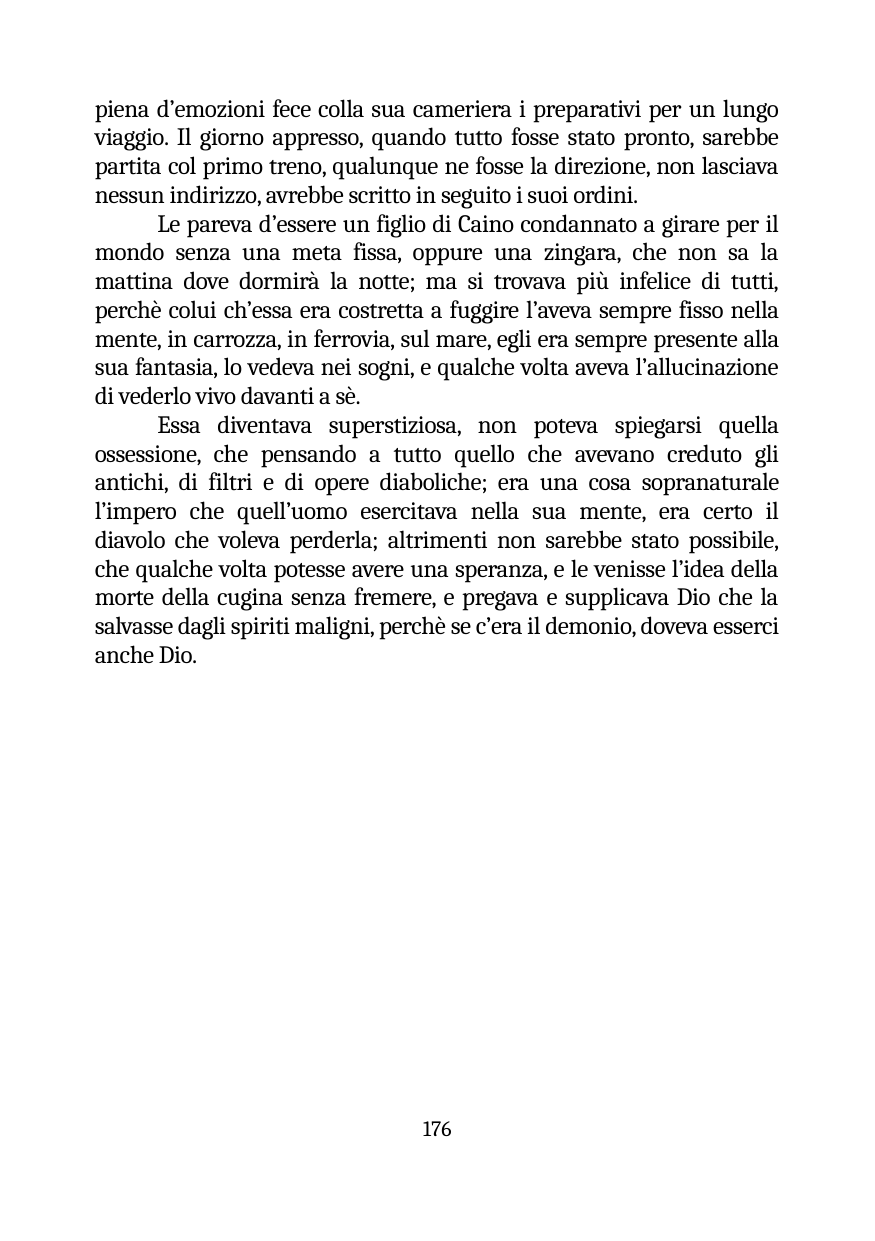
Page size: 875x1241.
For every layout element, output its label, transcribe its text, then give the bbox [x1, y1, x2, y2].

text Essa diventava superstiziosa, non poteva spiegarsi quella ossessione, che pensando a tutto quello che avevano creduto gli antichi, di filtri e di opere diaboliche; era una cosa sopranaturale l’impero che quell’uomo esercitava nella sua mente, era certo il diavolo che voleva perderla; altrimenti non sarebbe stato possibile, che qualche volta potesse avere una speranza, e le venisse l’idea della morte della cugina senza fremere, e pregava e supplicava Dio che la salvasse dagli spiriti maligni, perchè se c’era il demonio, doveva esserci anche Dio. [94, 411, 779, 669]
text Le pareva d’essere un figlio di Caino condannato a girare per il mondo senza una meta fissa, oppure una zingara, che non sa la mattina dove dormirà la notte; ma si trovava più infelice di tutti, perchè colui ch’essa era costretta a fuggire l’aveva sempre fisso nella mente, in carrozza, in ferrovia, sul mare, egli era sempre presente alla sua fantasia, lo vedeva nei sogni, e qualche volta aveva l’allucinazione di vederlo vivo davanti a sè. [94, 209, 779, 411]
text piena d’emozioni fece colla sua cameriera i preparativi per un lungo viaggio. Il giorno appresso, quando tutto fosse stato pronto, sarebbe partita col primo treno, qualunque ne fosse la direzione, non lasciava nessun indirizzo, avrebbe scritto in seguito i suoi ordini. [94, 94, 779, 209]
